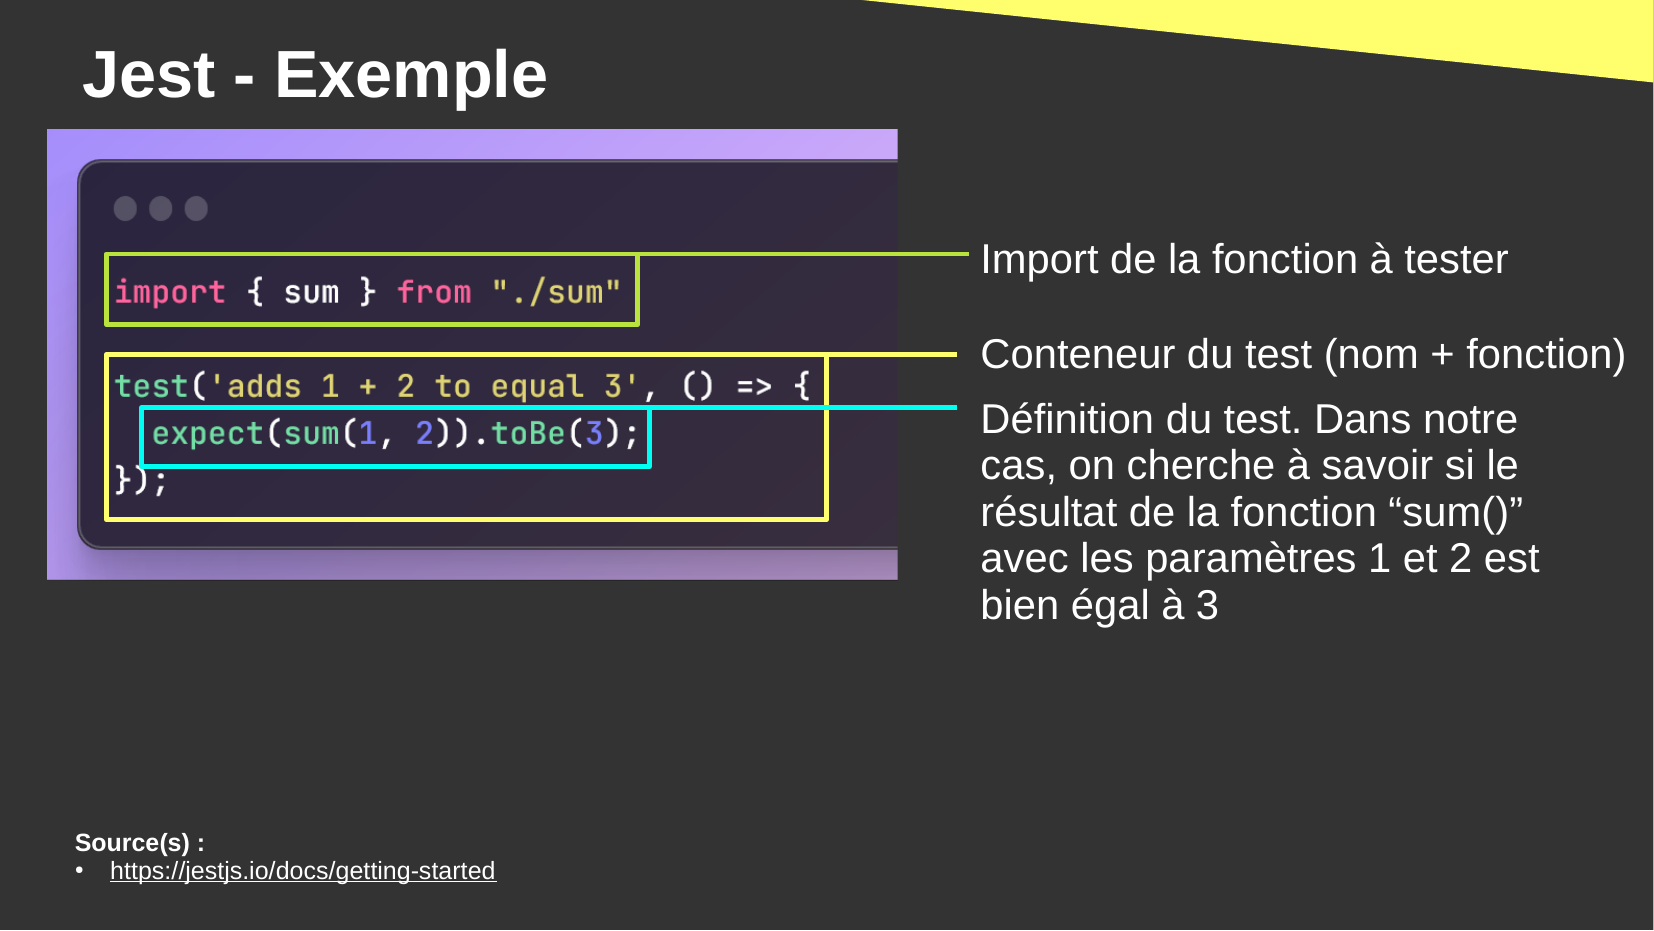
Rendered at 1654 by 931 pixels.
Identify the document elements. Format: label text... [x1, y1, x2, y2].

title Jest - Exemple [82, 37, 799, 114]
text_box Source(s) : https://jestjs.io/docs/getting-started [60, 821, 1546, 906]
list Définition du test. Dans notre cas, on cherche à savoir si le résultat de la fonction “sum()” avec les paramètres 1 et 2 est bien égal à 3 [980, 395, 1571, 455]
picture [109, 357, 824, 517]
picture [109, 256, 635, 322]
list Import de la fonction à tester [980, 236, 1571, 296]
text_box [862, 0, 1654, 83]
picture [144, 410, 647, 464]
picture [47, 129, 898, 581]
list Conteneur du test (nom + fonction) [980, 330, 1630, 390]
picture [829, 357, 898, 405]
